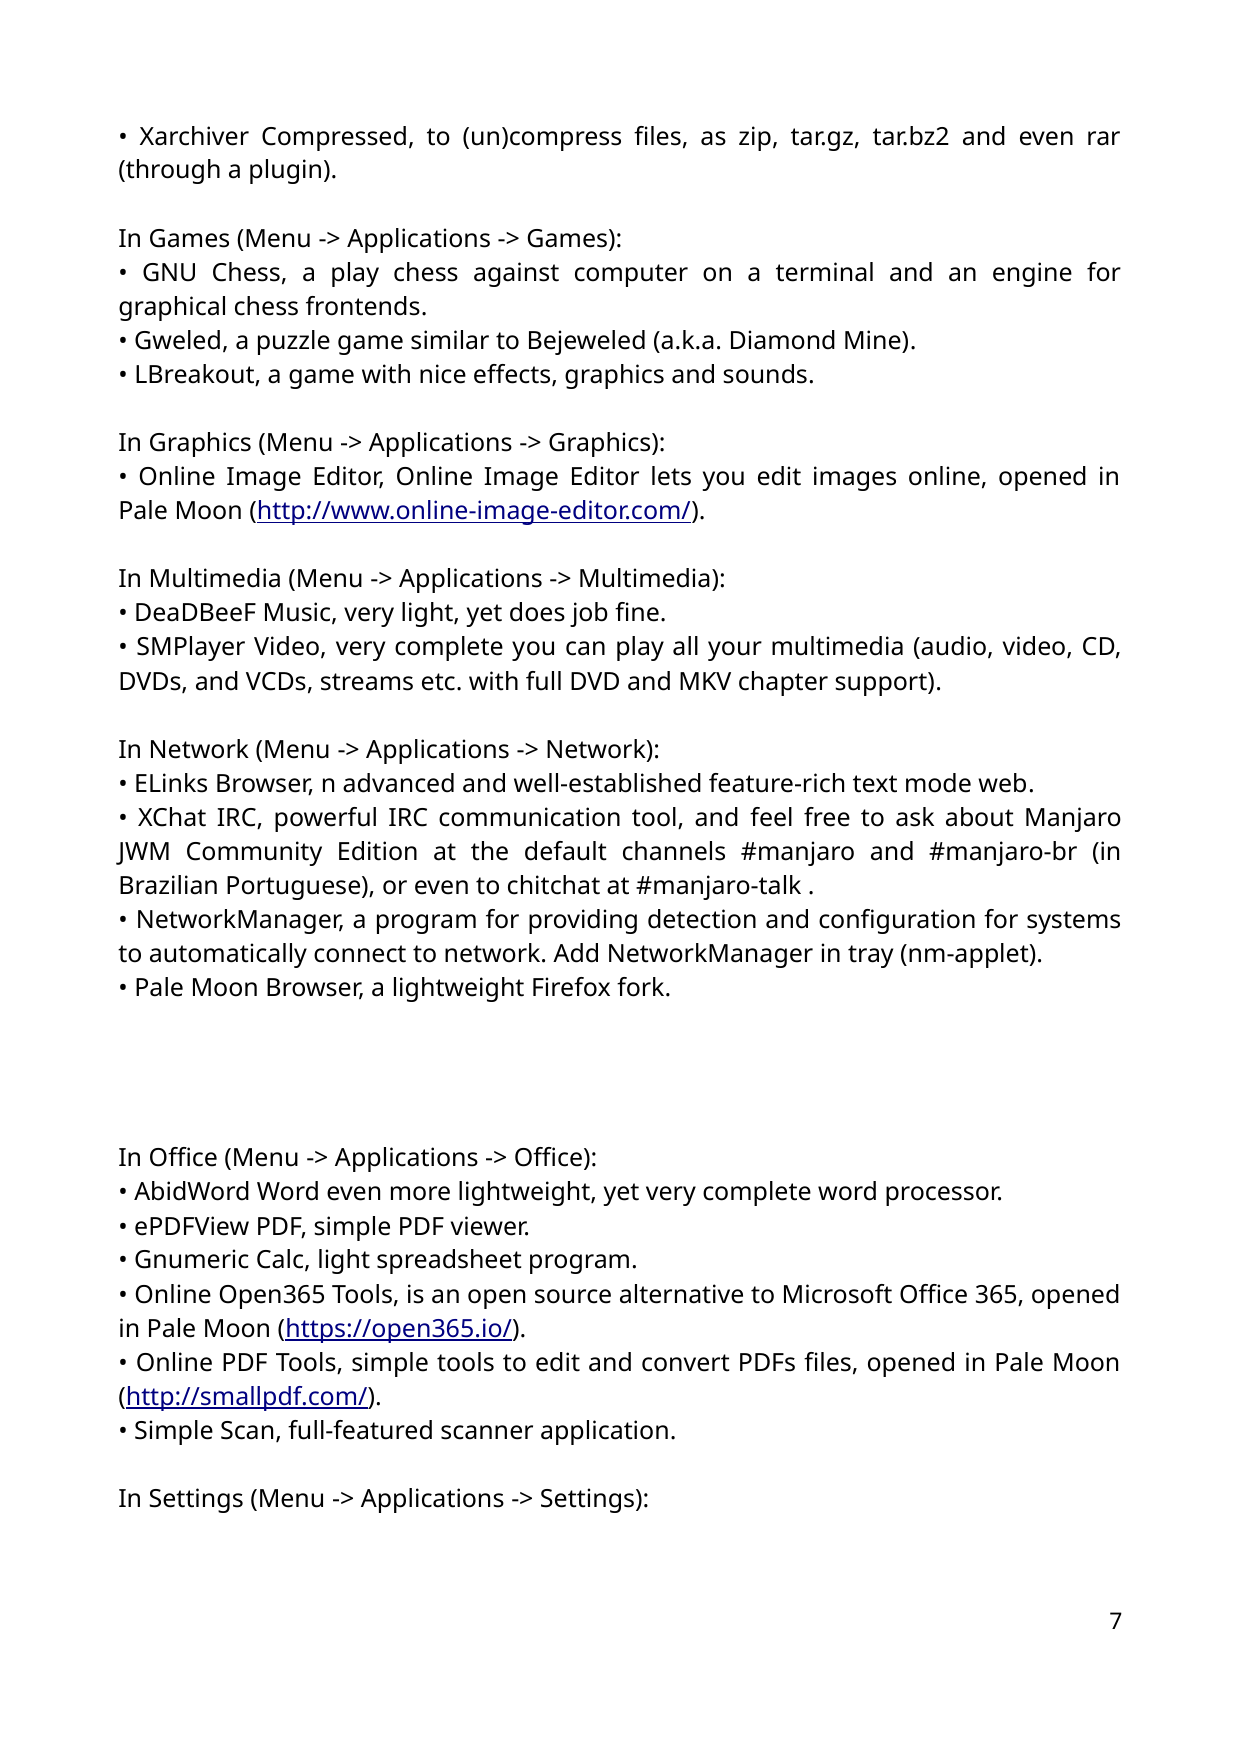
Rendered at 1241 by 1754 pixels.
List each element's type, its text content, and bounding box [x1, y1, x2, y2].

text • Pale Moon Browser, a lightweight Firefox fork. [118, 970, 1122, 1004]
text • ELinks Browser, n advanced and well-established feature-rich text mode web. [118, 765, 1122, 799]
text In Graphics (Menu -> Applications -> Graphics): [118, 425, 1122, 459]
text • Gweled, a puzzle game similar to Bejeweled (a.k.a. Diamond Mine). [118, 322, 1122, 357]
text In Network (Menu -> Applications -> Network): [118, 731, 1122, 765]
text • NetworkManager, a program for providing detection and configuration for systems to automatically connect to network. Add NetworkManager in tray (nm-applet). [118, 902, 1122, 970]
text • Gnumeric Calc, light spreadsheet program. [118, 1242, 1122, 1276]
text In Games (Menu -> Applications -> Games): [118, 220, 1122, 254]
text • ePDFView PDF, simple PDF viewer. [118, 1208, 1122, 1242]
text • GNU Chess, a play chess against computer on a terminal and an engine for graphical chess frontends. [118, 254, 1122, 322]
text • XChat IRC, powerful IRC communication tool, and feel free to ask about Manjaro JWM Community Edition at the default channels #manjaro and #manjaro-br (in Brazilian Portuguese), or even to chitchat at #manjaro-talk . [118, 799, 1122, 902]
text • Online PDF Tools, simple tools to edit and convert PDFs files, opened in Pale Moon (http://smallpdf.com/). [118, 1344, 1122, 1412]
text • Online Image Editor, Online Image Editor lets you edit images online, opened in Pale Moon (http://www.online-image-editor.com/). [118, 459, 1122, 527]
text • Xarchiver Compressed, to (un)compress files, as zip, tar.gz, tar.bz2 and even rar (through a plugin). [118, 118, 1122, 186]
text • AbidWord Word even more lightweight, yet very complete word processor. [118, 1174, 1122, 1208]
text In Office (Menu -> Applications -> Office): [118, 1140, 1122, 1174]
text In Multimedia (Menu -> Applications -> Multimedia): [118, 561, 1122, 595]
text • SMPlayer Video, very complete you can play all your multimedia (audio, video, CD, DVDs, and VCDs, streams etc. with full DVD and MKV chapter support). [118, 629, 1122, 697]
text • Simple Scan, full-featured scanner application. [118, 1412, 1122, 1447]
text • LBreakout, a game with nice effects, graphics and sounds. [118, 357, 1122, 391]
text • DeaDBeeF Music, very light, yet does job fine. [118, 595, 1122, 629]
text In Settings (Menu -> Applications -> Settings): [118, 1481, 1122, 1515]
text • Online Open365 Tools, is an open source alternative to Microsoft Office 365, opened in Pale Moon (https://open365.io/). [118, 1276, 1122, 1344]
